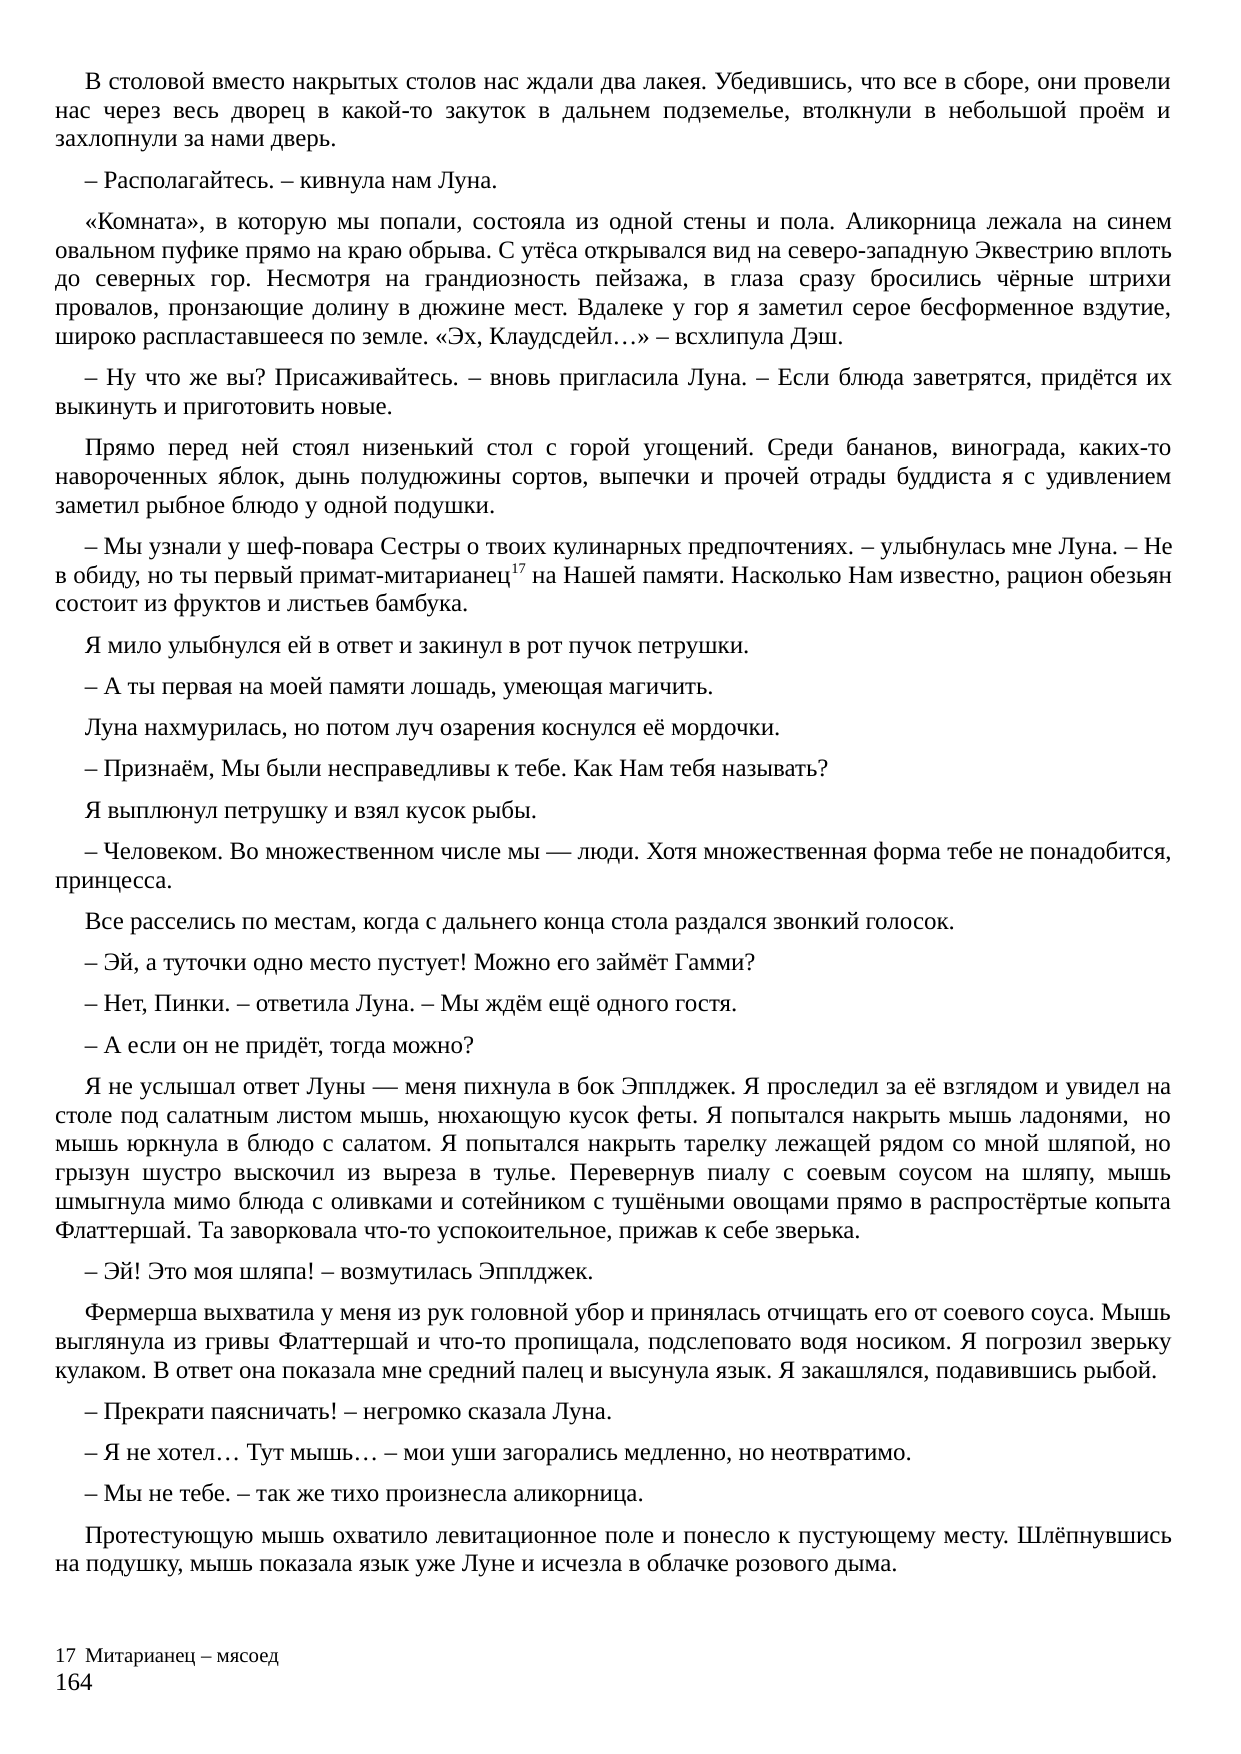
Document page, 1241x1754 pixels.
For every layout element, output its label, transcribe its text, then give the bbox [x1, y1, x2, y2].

text – Прекрати паясничать! – негромко сказала Луна. [55, 1396, 1173, 1425]
text Я выплюнул петрушку и взял кусок рыбы. [55, 795, 1173, 823]
text – А ты первая на моей памяти лошадь, умеющая магичить. [55, 671, 1173, 700]
text В столовой вместо накрытых столов нас ждали два лакея. Убедившись, что все в сборе, они провели нас через весь дворец в какой-то закуток в дальнем подземелье, втолкнули в небольшой проём и захлопнули за нами дверь. [55, 66, 1173, 152]
text «Комната», в которую мы попали, состояла из одной стены и пола. Аликорница лежала на синем овальном пуфике прямо на краю обрыва. С утёса открывался вид на северо-западную Эквестрию вплоть до северных гор. Несмотря на грандиозность пейзажа, в глаза сразу бросились чёрные штрихи провалов, пронзающие долину в дюжине мест. Вдалеке у гор я заметил серое бесформенное вздутие, широко распластавшееся по земле. «Эх, Клаудсдейл…» – всхлипула Дэш. [55, 206, 1173, 350]
text – Признаём, Мы были несправедливы к тебе. Как Нам тебя называть? [55, 753, 1173, 782]
text Я не услышал ответ Луны — меня пихнула в бок Эпплджек. Я проследил за её взглядом и увидел на столе под салатным листом мышь, нюхающую кусок феты. Я попытался накрыть мышь ладонями, но мышь юркнула в блюдо с салатом. Я попытался накрыть тарелку лежащей рядом со мной шляпой, но грызун шустро выскочил из выреза в тулье. Перевернув пиалу с соевым соусом на шляпу, мышь шмыгнула мимо блюда с оливками и сотейником с тушёными овощами прямо в распростёртые копыта Флаттершай. Та заворковала что-то успокоительное, прижав к себе зверька. [55, 1071, 1173, 1243]
text – Ну что же вы? Присаживайтесь. – вновь пригласила Луна. – Если блюда заветрятся, придётся их выкинуть и приготовить новые. [55, 362, 1173, 420]
text – Располагайтесь. – кивнула нам Луна. [55, 165, 1173, 193]
text – Человеком. Во множественном числе мы — люди. Хотя множественная форма тебе не понадобится, принцесса. [55, 836, 1173, 893]
text Митарианец – мясоед [55, 1642, 1173, 1667]
text – Эй, а туточки одно место пустует! Можно его займёт Гамми? [55, 947, 1173, 976]
text Луна нахмурилась, но потом луч озарения коснулся её мордочки. [55, 712, 1173, 741]
text – А если он не придёт, тогда можно? [55, 1030, 1173, 1058]
text – Мы узнали у шеф-повара Сестры о твоих кулинарных предпочтениях. – улыбнулась мне Луна. – Не в обиду, но ты первый примат-митарианец на Нашей памяти. Насколько Нам известно, рацион обезьян состоит из фруктов и листьев бамбука. [55, 531, 1173, 617]
text – Нет, Пинки. – ответила Луна. – Мы ждём ещё одного гостя. [55, 988, 1173, 1017]
text – Мы не тебе. – так же тихо произнесла аликорница. [55, 1478, 1173, 1507]
text Прямо перед ней стоял низенький стол с горой угощений. Среди бананов, винограда, каких-то навороченных яблок, дынь полудюжины сортов, выпечки и прочей отрады буддиста я с удивлением заметил рыбное блюдо у одной подушки. [55, 432, 1173, 518]
text Фермерша выхватила у меня из рук головной убор и принялась отчищать его от соевого соуса. Мышь выглянула из гривы Флаттершай и что-то пропищала, подслеповато водя носиком. Я погрозил зверьку кулаком. В ответ она показала мне средний палец и высунула язык. Я закашлялся, подавившись рыбой. [55, 1297, 1173, 1383]
text Я мило улыбнулся ей в ответ и закинул в рот пучок петрушки. [55, 630, 1173, 658]
text Протестующую мышь охватило левитационное поле и понесло к пустующему месту. Шлёпнувшись на подушку, мышь показала язык уже Луне и исчезла в облачке розового дыма. [55, 1520, 1173, 1577]
text – Эй! Это моя шляпа! – возмутилась Эпплджек. [55, 1256, 1173, 1285]
text – Я не хотел… Тут мышь… – мои уши загорались медленно, но неотвратимо. [55, 1437, 1173, 1466]
text Все расселись по местам, когда с дальнего конца стола раздался звонкий голосок. [55, 906, 1173, 935]
